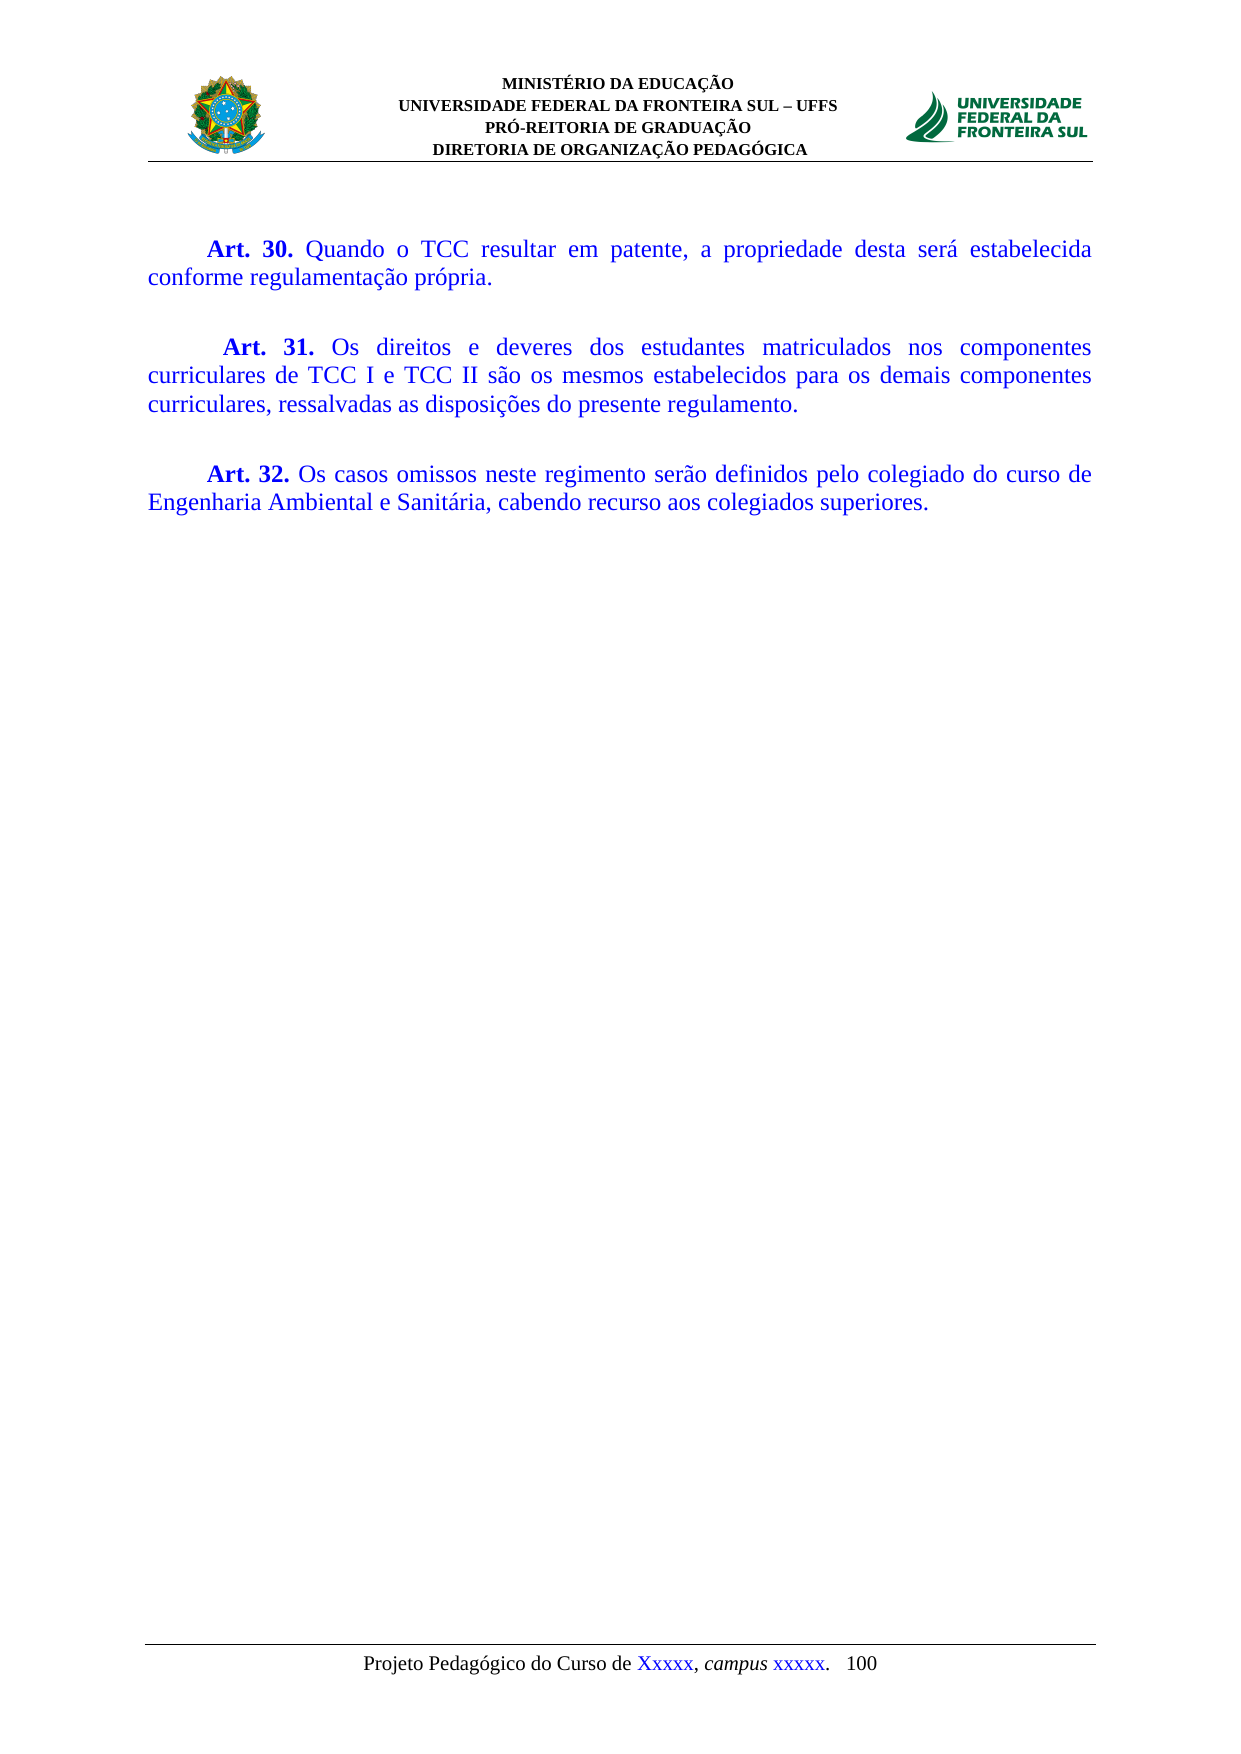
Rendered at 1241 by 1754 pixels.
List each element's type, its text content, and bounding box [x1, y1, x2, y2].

text Art. 30. Quando o TCC resultar em patente, a propriedade desta será estabelecida conforme regulamentação própria. [148, 234, 1093, 291]
text Art. 32. Os casos omissos neste regimento serão definidos pelo colegiado do curso de Engenharia Ambiental e Sanitária, cabendo recurso aos colegiados superiores. [148, 459, 1093, 516]
picture [903, 90, 1090, 146]
picture [187, 76, 265, 154]
text Art. 31. Os direitos e deveres dos estudantes matriculados nos componentes curriculares de TCC I e TCC II são os mesmos estabelecidos para os demais componentes curriculares, ressalvadas as disposições do presente regulamento. [148, 332, 1093, 418]
